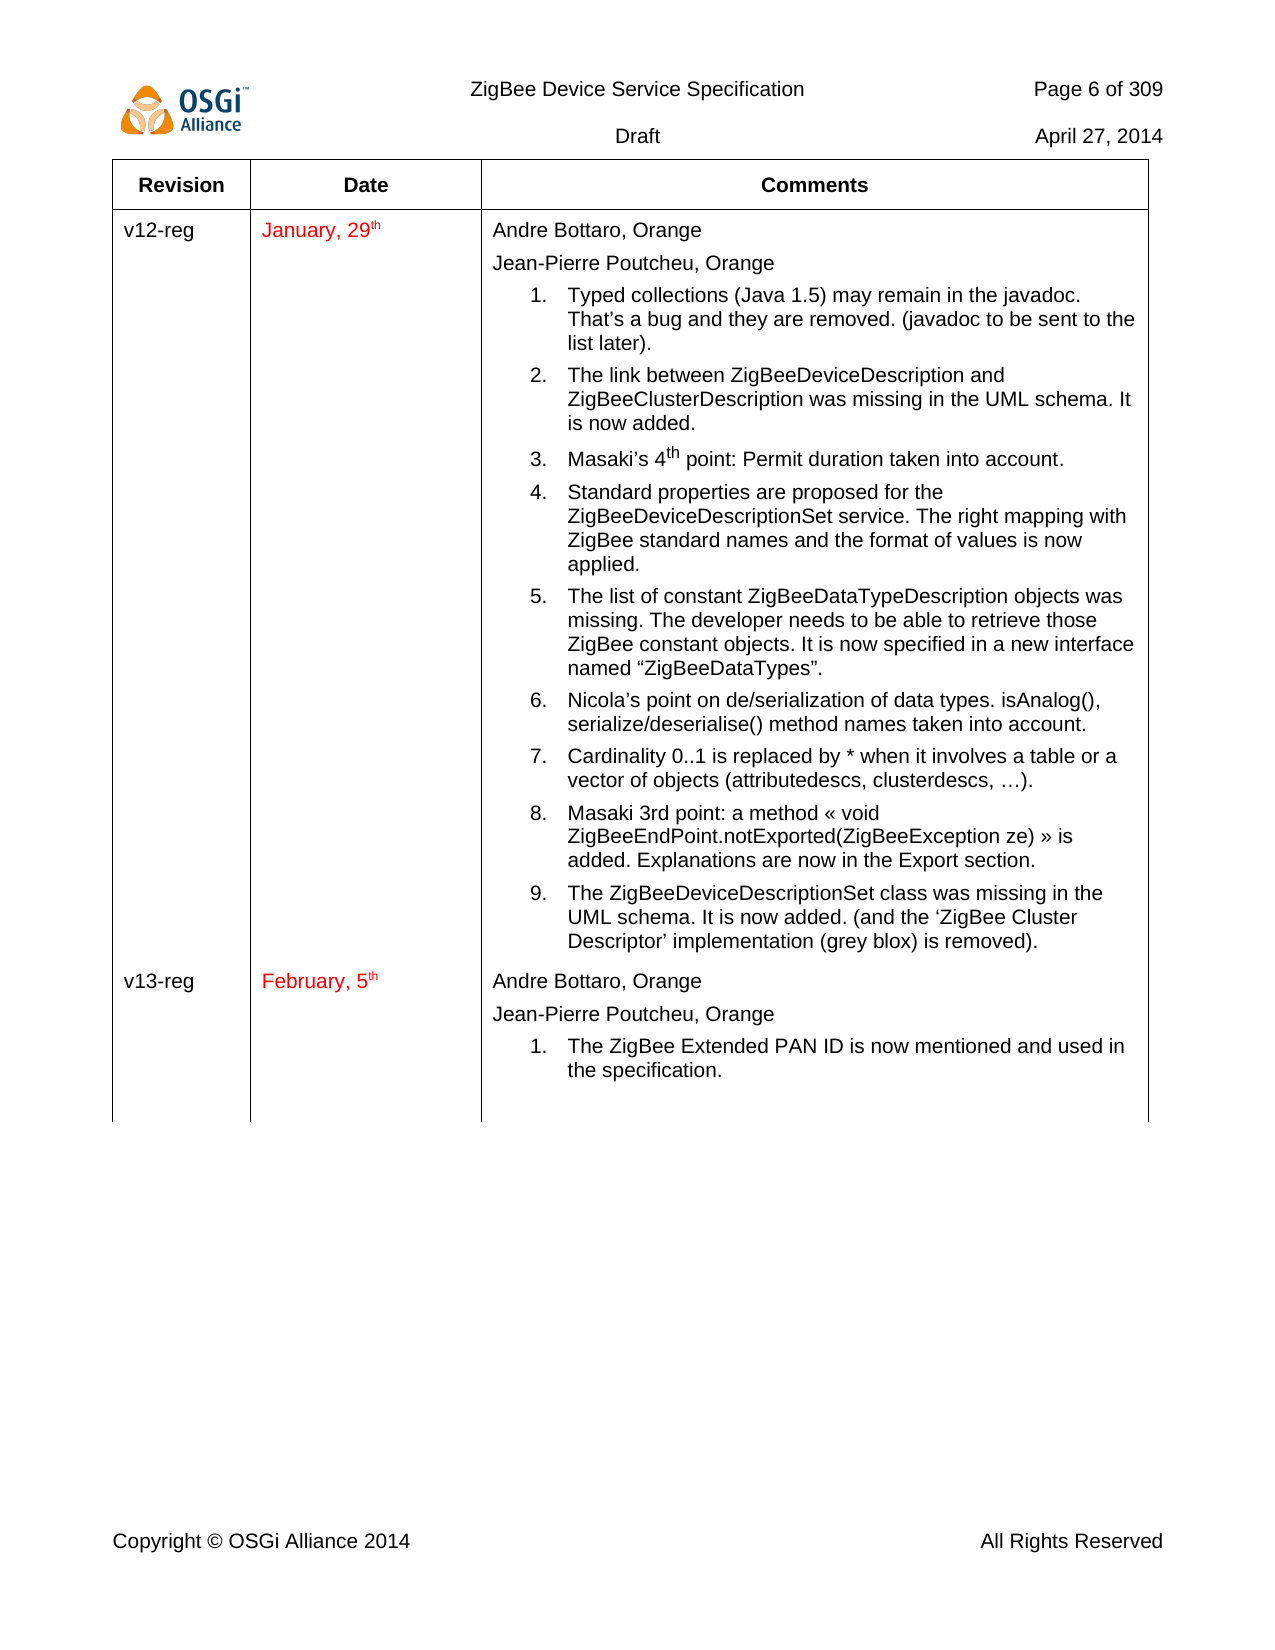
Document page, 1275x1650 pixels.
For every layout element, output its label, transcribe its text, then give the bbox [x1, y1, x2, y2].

table_cell Andre Bottaro, Orange Jean-Pierre Poutcheu, Orange The ZigBee Extended PAN ID is now mentioned and used in the specification. [482, 961, 1148, 1122]
table_header Date [251, 160, 481, 209]
table_header Revision [113, 160, 250, 209]
picture [113, 78, 257, 142]
table_cell v13-reg [113, 961, 250, 1122]
table_cell February, 5th [251, 961, 481, 1122]
table_cell Andre Bottaro, Orange Jean-Pierre Poutcheu, Orange Typed collections (Java 1.5) may remain in the javadoc. That’s a bug and they are removed. (javadoc to be sent to the list later). The link between ZigBeeDeviceDescription and ZigBeeClusterDescription was missing in the UML schema. It is now added. Masaki’s 4th point: Permit duration taken into account. Standard properties are proposed for the ZigBeeDeviceDescriptionSet service. The right mapping with ZigBee standard names and the format of values is now applied. The list of constant ZigBeeDataTypeDescription objects was missing. The developer needs to be able to retrieve those ZigBee constant objects. It is now specified in a new interface named “ZigBeeDataTypes”. Nicola’s point on de/serialization of data types. isAnalog(), serialize/deserialise() method names taken into account. Cardinality 0..1 is replaced by * when it involves a table or a vector of objects (attributedescs, clusterdescs, …). Masaki 3rd point: a method « void ZigBeeEndPoint.notExported(ZigBeeException ze) » is added. Explanations are now in the Export section. The ZigBeeDeviceDescriptionSet class was missing in the UML schema. It is now added. (and the ‘ZigBee Cluster Descriptor’ implementation (grey blox) is removed). [482, 210, 1148, 961]
table_cell January, 29th [251, 210, 481, 961]
table_cell v12-reg [113, 210, 250, 961]
table_header Comments [482, 160, 1148, 209]
